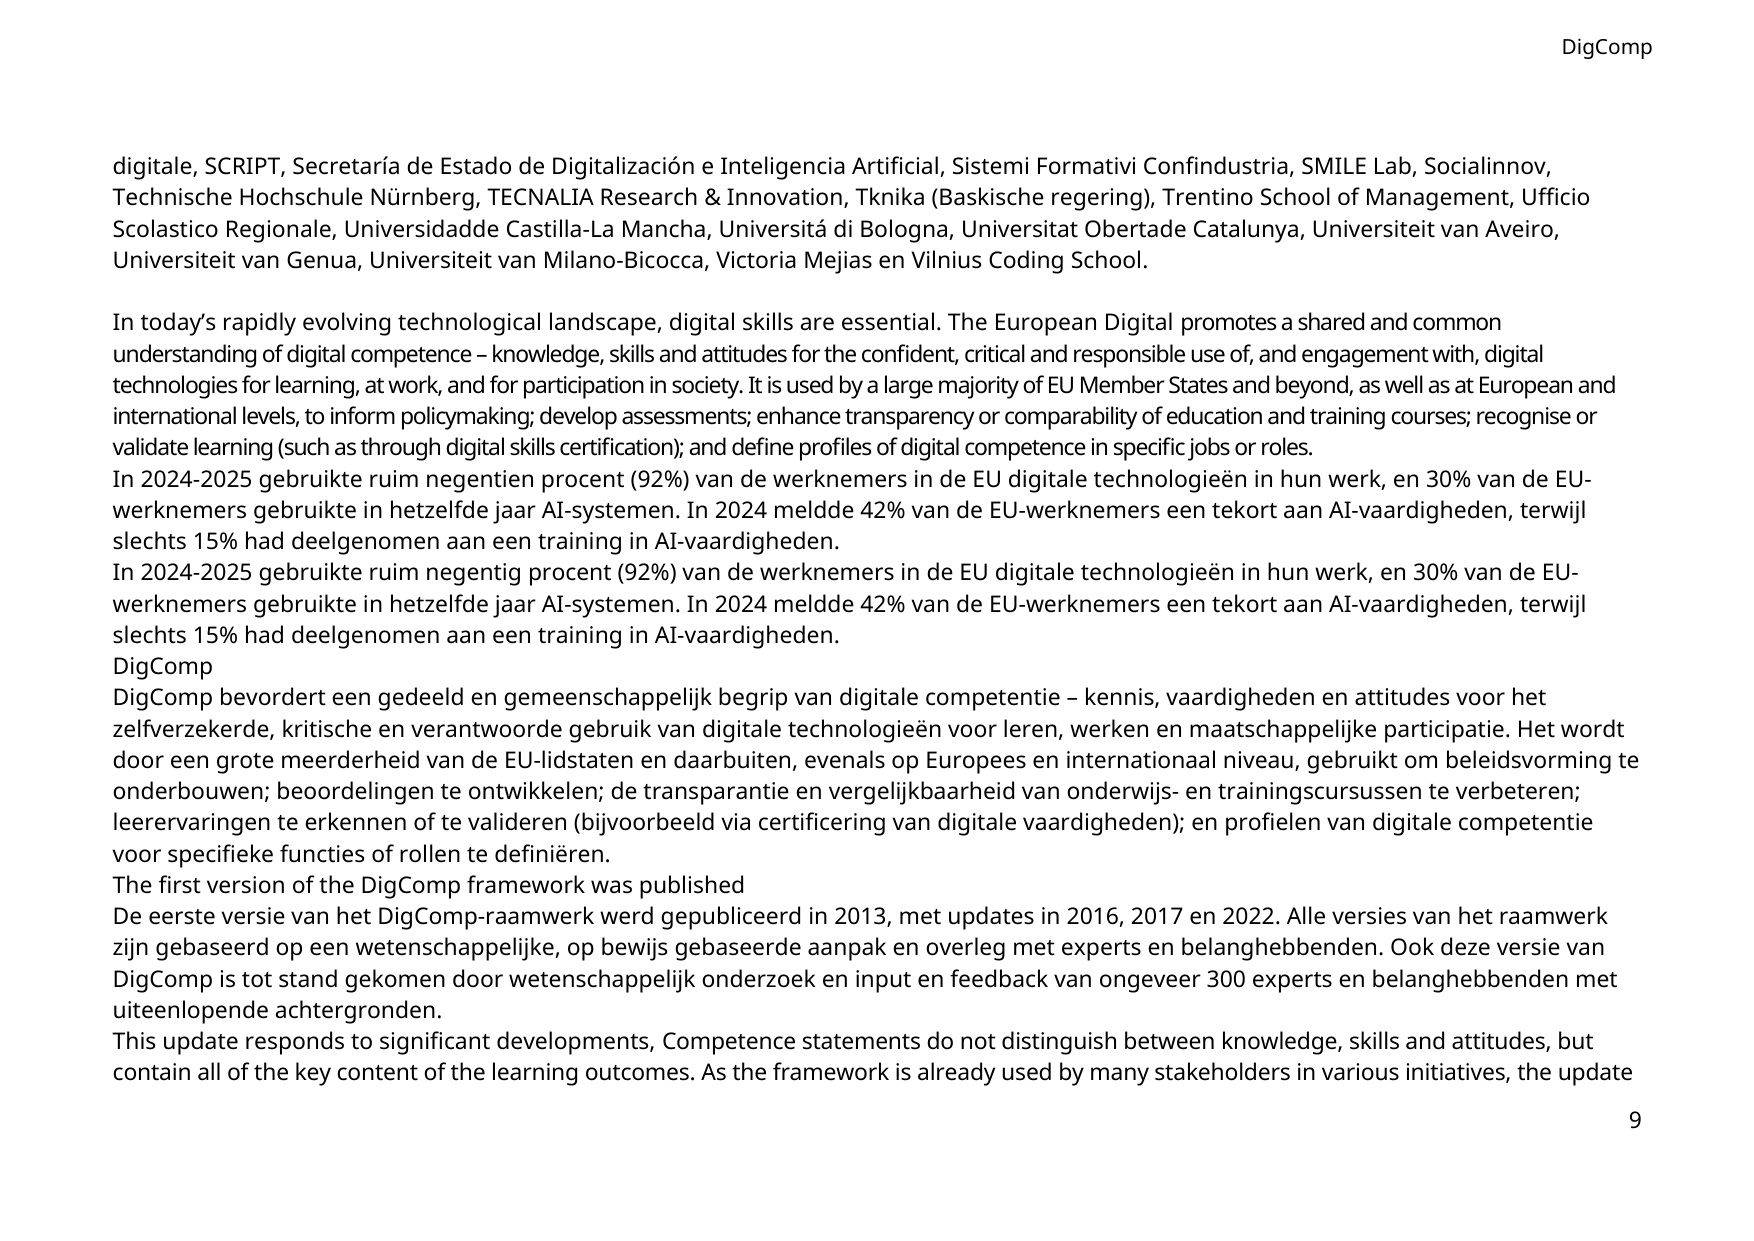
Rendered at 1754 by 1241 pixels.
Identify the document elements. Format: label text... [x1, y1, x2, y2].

text This update responds to significant developments, Competence statements do not distinguish between knowledge, skills and attitudes, but contain all of the key content of the learning outcomes. As the framework is already used by many stakeholders in various initiatives, the update [112, 1025, 1641, 1087]
text In today’s rapidly evolving technological landscape, digital skills are essential. The European Digital promotes a shared and common understanding of digital competence – knowledge, skills and attitudes for the confident, critical and responsible use of, and engagement with, digital technologies for learning, at work, and for participation in society. It is used by a large majority of EU Member States and beyond, as well as at European and international levels, to inform policymaking; develop assessments; enhance transparency or comparability of education and training courses; recognise or validate learning (such as through digital skills certification); and define profiles of digital competence in specific jobs or roles. [112, 306, 1641, 462]
text DigComp [112, 650, 1641, 681]
text The first version of the DigComp framework was published [112, 869, 1641, 900]
text In 2024-2025 gebruikte ruim negentien procent (92%) van de werknemers in de EU digitale technologieën in hun werk, en 30% van de EU-werknemers gebruikte in hetzelfde jaar AI-systemen. In 2024 meldde 42% van de EU-werknemers een tekort aan AI-vaardigheden, terwijl slechts 15% had deelgenomen aan een training in AI-vaardigheden. [112, 462, 1641, 556]
text In 2024-2025 gebruikte ruim negentig procent (92%) van de werknemers in de EU digitale technologieën in hun werk, en 30% van de EU-werknemers gebruikte in hetzelfde jaar AI-systemen. In 2024 meldde 42% van de EU-werknemers een tekort aan AI-vaardigheden, terwijl slechts 15% had deelgenomen aan een training in AI-vaardigheden. [112, 556, 1641, 650]
text digitale, SCRIPT, Secretaría de Estado de Digitalización e Inteligencia Artificial, Sistemi Formativi Confindustria, SMILE Lab, Socialinnov, Technische Hochschule Nürnberg, TECNALIA Research & Innovation, Tknika (Baskische regering), Trentino School of Management, Ufficio Scolastico Regionale, Universidadde Castilla-La Mancha, Universitá di Bologna, Universitat Obertade Catalunya, Universiteit van Aveiro, Universiteit van Genua, Universiteit van Milano-Bicocca, Victoria Mejias en Vilnius Coding School. [112, 150, 1641, 275]
text DigComp bevordert een gedeeld en gemeenschappelijk begrip van digitale competentie – kennis, vaardigheden en attitudes voor het zelfverzekerde, kritische en verantwoorde gebruik van digitale technologieën voor leren, werken en maatschappelijke participatie. Het wordt door een grote meerderheid van de EU-lidstaten en daarbuiten, evenals op Europees en internationaal niveau, gebruikt om beleidsvorming te onderbouwen; beoordelingen te ontwikkelen; de transparantie en vergelijkbaarheid van onderwijs- en trainingscursussen te verbeteren; leerervaringen te erkennen of te valideren (bijvoorbeeld via certificering van digitale vaardigheden); en profielen van digitale competentie voor specifieke functies of rollen te definiëren. [112, 681, 1641, 869]
text De eerste versie van het DigComp-raamwerk werd gepubliceerd in 2013, met updates in 2016, 2017 en 2022. Alle versies van het raamwerk zijn gebaseerd op een wetenschappelijke, op bewijs gebaseerde aanpak en overleg met experts en belanghebbenden. Ook deze versie van DigComp is tot stand gekomen door wetenschappelijk onderzoek en input en feedback van ongeveer 300 experts en belanghebbenden met uiteenlopende achtergronden. [112, 900, 1641, 1025]
